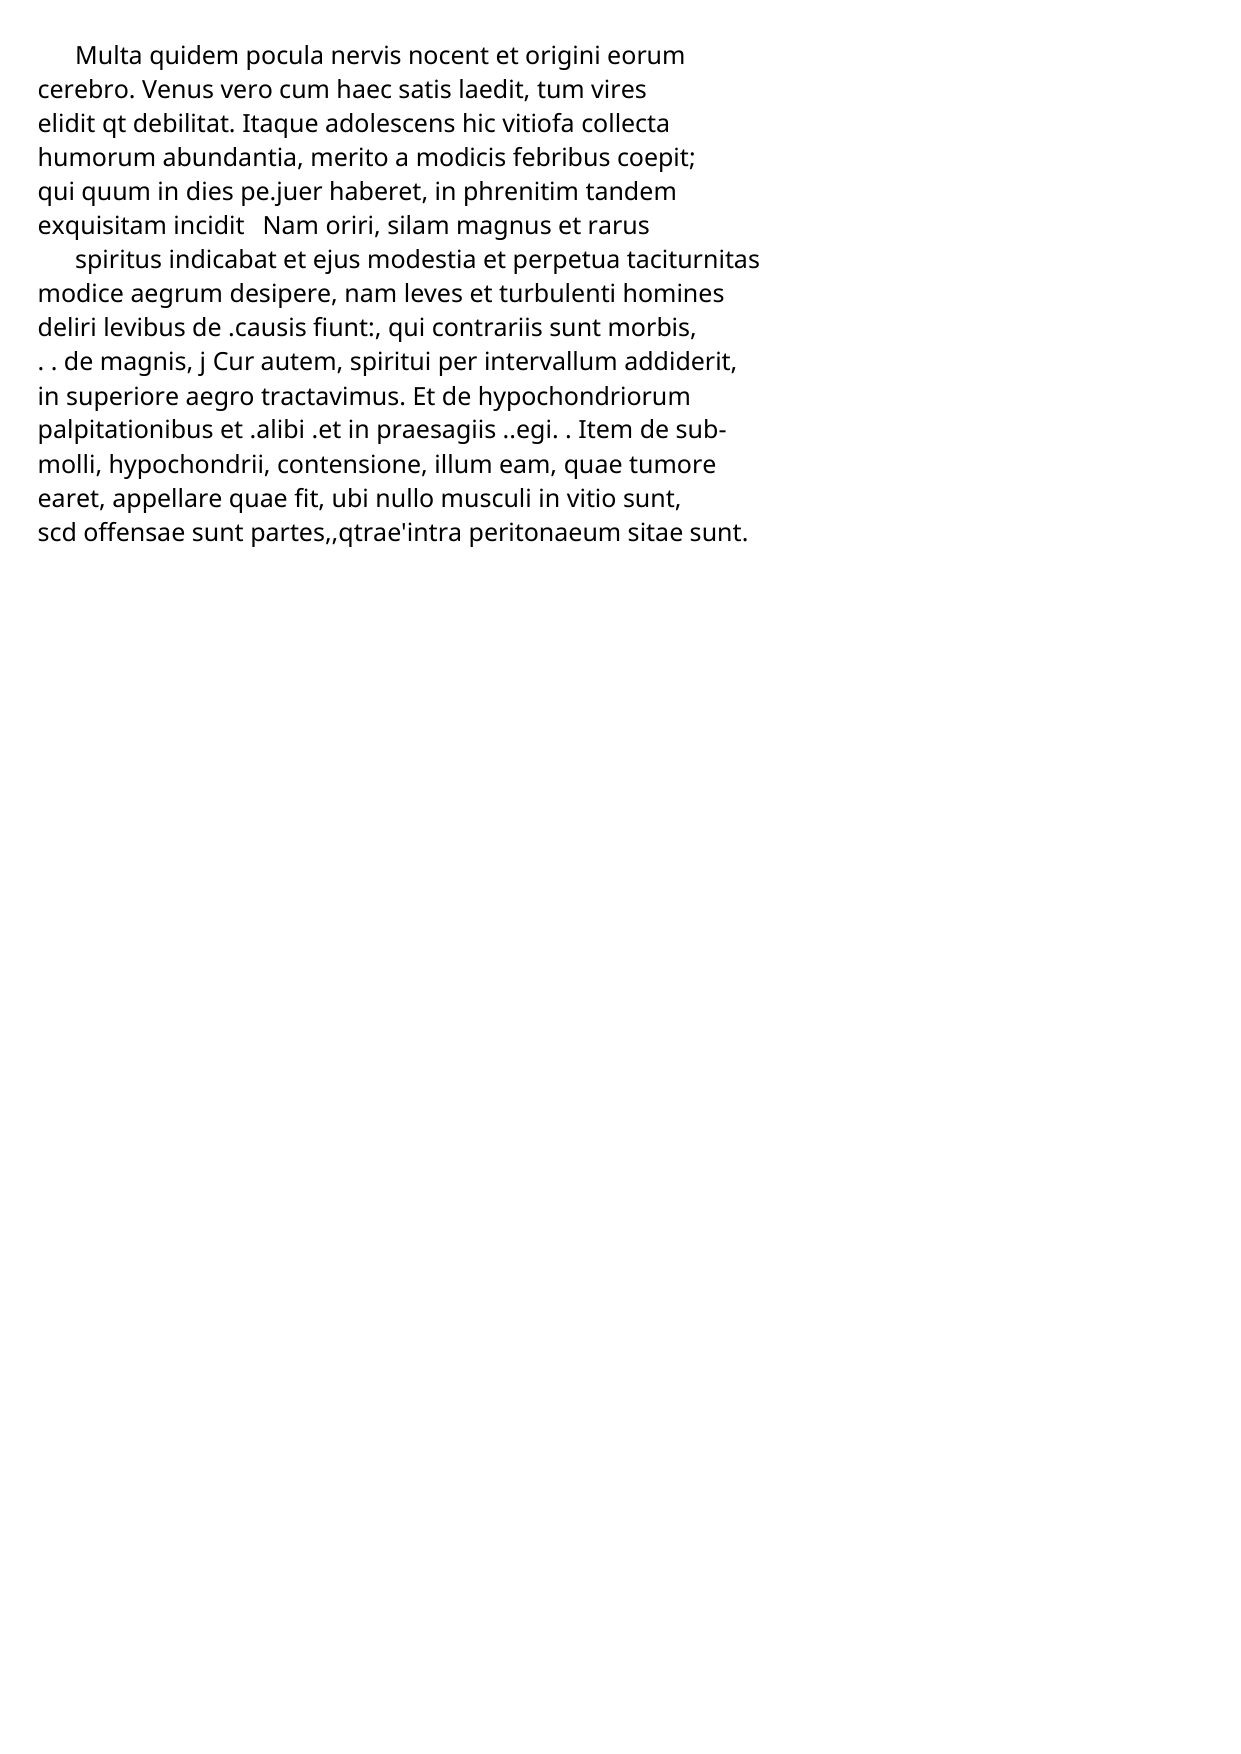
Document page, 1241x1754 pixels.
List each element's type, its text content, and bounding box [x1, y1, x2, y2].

text Multa quidem pocula nervis nocent et origini eorum cerebro. Venus vero cum haec satis laedit, tum vires elidit qt debilitat. Itaque adolescens hic vitiofa collecta humorum abundantia, merito a modicis febribus coepit; qui quum in dies pe.juer haberet, in phrenitim tandem exquisitam incidit Nam oriri, silam magnus et rarus [37, 37, 1203, 242]
text spiritus indicabat et ejus modestia et perpetua taciturnitas modice aegrum desipere, nam leves et turbulenti homines deliri levibus de .causis fiunt:, qui contrariis sunt morbis, . . de magnis, j Cur autem, spiritui per intervallum addiderit, in superiore aegro tractavimus. Et de hypochondriorum palpitationibus et .alibi .et in praesagiis ..egi. . Item de sub- molli, hypochondrii, contensione, illum eam, quae tumore earet, appellare quae fit, ubi nullo musculi in vitio sunt, scd offensae sunt partes,,qtrae'intra peritonaeum sitae sunt. [37, 242, 1203, 548]
